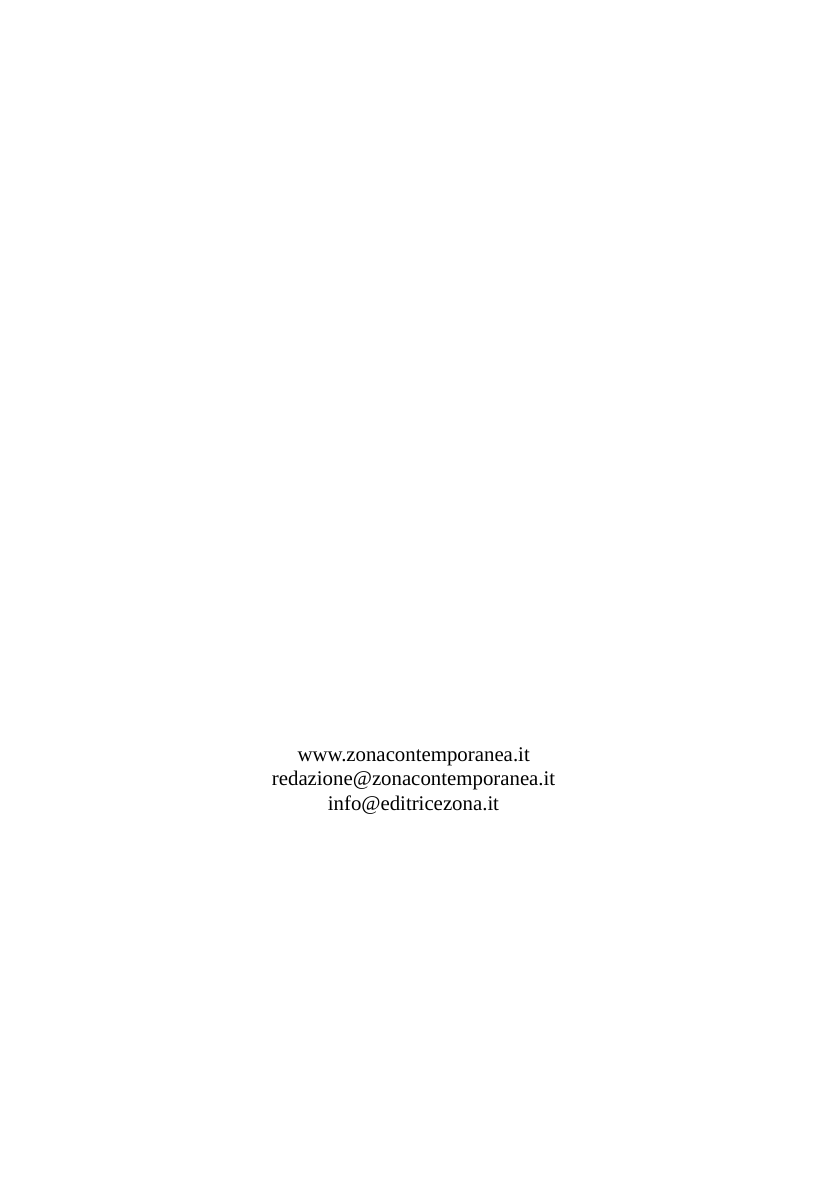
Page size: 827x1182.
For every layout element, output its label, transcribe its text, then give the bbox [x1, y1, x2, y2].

text info@editricezona.it [88, 790, 738, 814]
text redazione@zonacontemporanea.it [88, 766, 738, 790]
text www.zonacontemporanea.it [88, 742, 738, 766]
